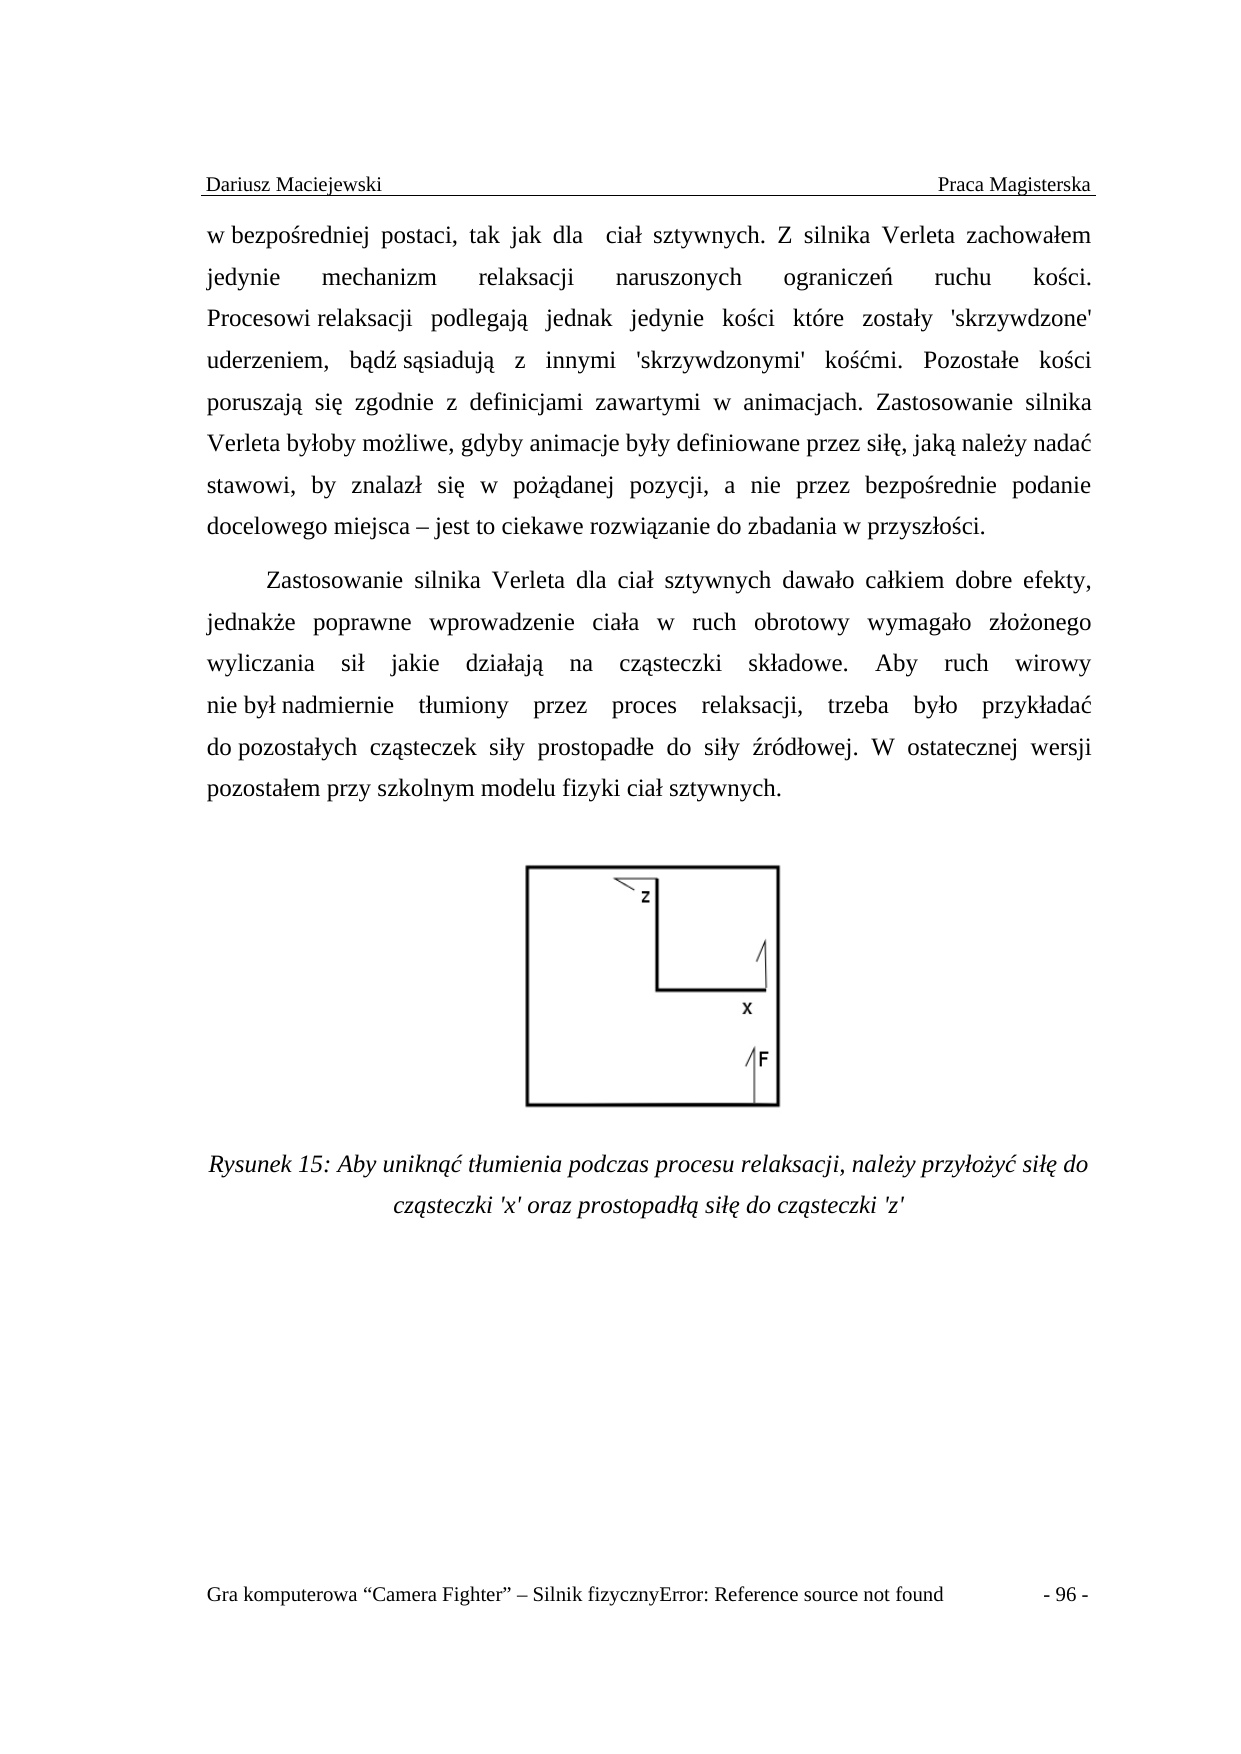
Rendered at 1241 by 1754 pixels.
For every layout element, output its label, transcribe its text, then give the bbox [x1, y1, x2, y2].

text w bezpośredniej postaci, tak jak dla ciał sztywnych. Z silnika Verleta zachowałem jedynie mechanizm relaksacji naruszonych ograniczeń ruchu kości. Procesowi relaksacji podlegają jednak jedynie kości które zostały 'skrzywdzone' uderzeniem, bądź sąsiadują z innymi 'skrzywdzonymi' kośćmi. Pozostałe kości poruszają się zgodnie z definicjami zawartymi w animacjach. Zastosowanie silnika Verleta byłoby możliwe, gdyby animacje były definiowane przez siłę, jaką należy nadać stawowi, by znalazł się w pożądanej pozycji, a nie przez bezpośrednie podanie docelowego miejsca – jest to ciekawe rozwiązanie do zbadania w przyszłości. [207, 221, 1092, 540]
text Zastosowanie silnika Verleta dla ciał sztywnych dawało całkiem dobre efekty, jednakże poprawne wprowadzenie ciała w ruch obrotowy wymagało złożonego wyliczania sił jakie działają na cząsteczki składowe. Aby ruch wirowy nie był nadmiernie tłumiony przez proces relaksacji, trzeba było przykładać do pozostałych cząsteczek siły prostopadłe do siły źródłowej. W ostatecznej wersji pozostałem przy szkolnym modelu fizyki ciał sztywnych. [207, 566, 1092, 802]
text Rysunek 15: Aby uniknąć tłumienia podczas procesu relaksacji, należy przyłożyć siłę do cząsteczki 'x' oraz prostopadłą siłę do cząsteczki 'z' [207, 1137, 1092, 1219]
picture [496, 840, 803, 1137]
